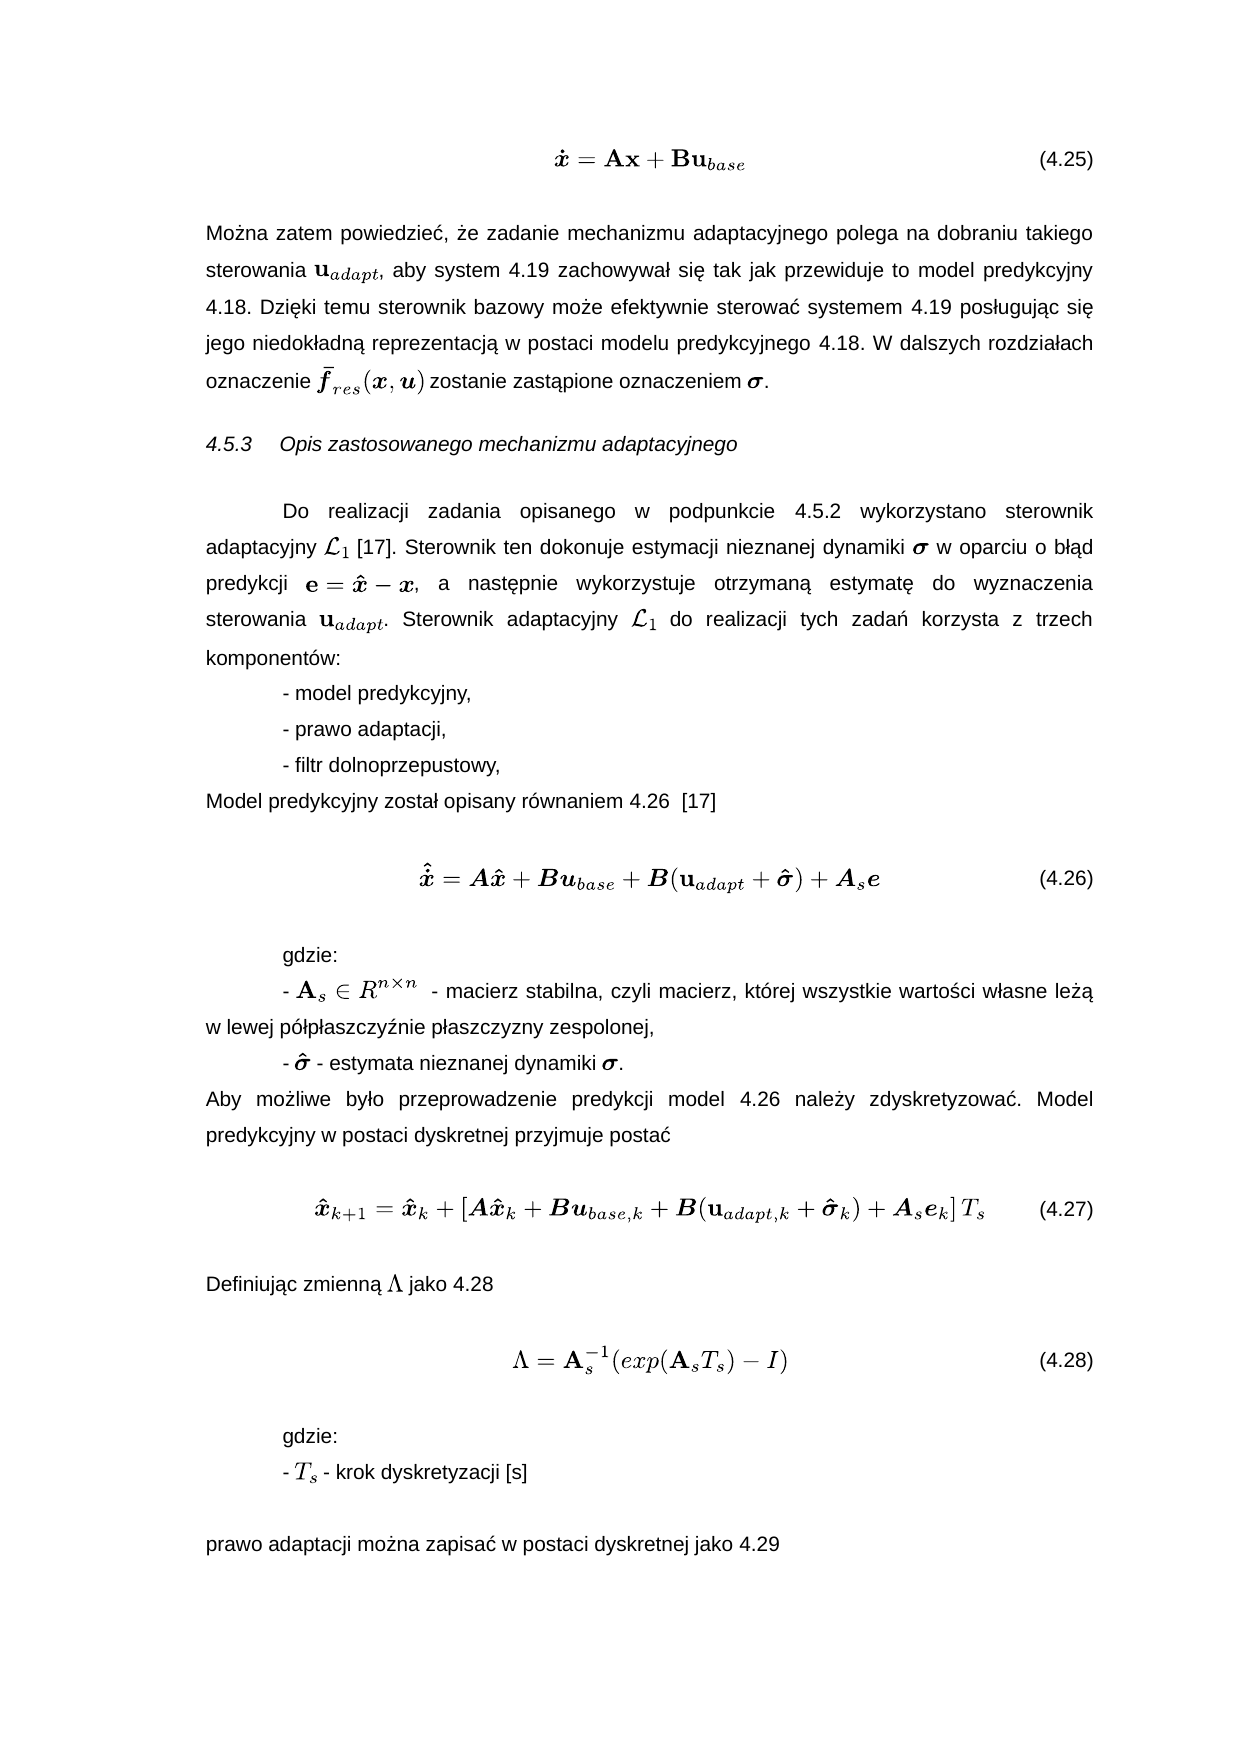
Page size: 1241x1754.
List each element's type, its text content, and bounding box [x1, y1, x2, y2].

text [206, 1346, 585, 1374]
text [206, 862, 677, 893]
text - - krok dyskretyzacji [s] [206, 1460, 1093, 1484]
text (4.25) [206, 147, 1093, 171]
text prawo adaptacji można zapisać w postaci dyskretnej jako 4.29 [206, 1532, 1093, 1556]
text Definiując zmienną jako 4.28 [206, 1272, 1093, 1296]
text (4.26) [429, 862, 1093, 893]
text (4.28) [783, 1346, 1093, 1374]
text gdzie: [206, 943, 1093, 967]
text Do realizacji zadania opisanego w podpunkcie 4.5.2 wykorzystano sterownik adaptacyjny [17]. Sterownik ten dokonuje estymacji nieznanej dynamiki w oparciu o błąd predykcji , a następnie wykorzystuje otrzymaną estymatę do wyznaczenia sterowania . Sterownik adaptacyjny do realizacji tych zadań korzysta z trzech komponentów: [206, 499, 1093, 669]
text - filtr dolnoprzepustowy, [206, 753, 1093, 777]
text Aby możliwe było przeprowadzenie predykcji model 4.26 należy zdyskretyzować. Model predykcyjny w postaci dyskretnej przyjmuje postać [206, 1086, 1093, 1146]
text [206, 1196, 628, 1223]
text - prawo adaptacji, [206, 717, 1093, 741]
text Można zatem powiedzieć, że zadanie mechanizmu adaptacyjnego polega na dobraniu takiego sterowania , aby system 4.19 zachowywał się tak jak przewiduje to model predykcyjny 4.18. Dzięki temu sterownik bazowy może efektywnie sterować systemem 4.19 posługując się jego niedokładną reprezentacją w postaci modelu predykcyjnego 4.18. W dalszych rozdziałach oznaczenie zostanie zastąpione oznaczeniem . [206, 220, 1093, 394]
text - - estymata nieznanej dynamiki . [206, 1051, 1093, 1074]
text - - macierz stabilna, czyli macierz, której wszystkie wartości własne leżą w lewej półpłaszczyźnie płaszczyzny zespolonej, [206, 979, 1093, 1038]
text (4.27) [776, 1196, 1093, 1223]
subtitle Opis zastosowanego mechanizmu adaptacyjnego [206, 432, 1093, 456]
text - model predykcyjny, [206, 681, 1093, 705]
text Model predykcyjny został opisany równaniem 4.26 [17] [206, 789, 1093, 813]
text gdzie: [206, 1424, 1093, 1448]
